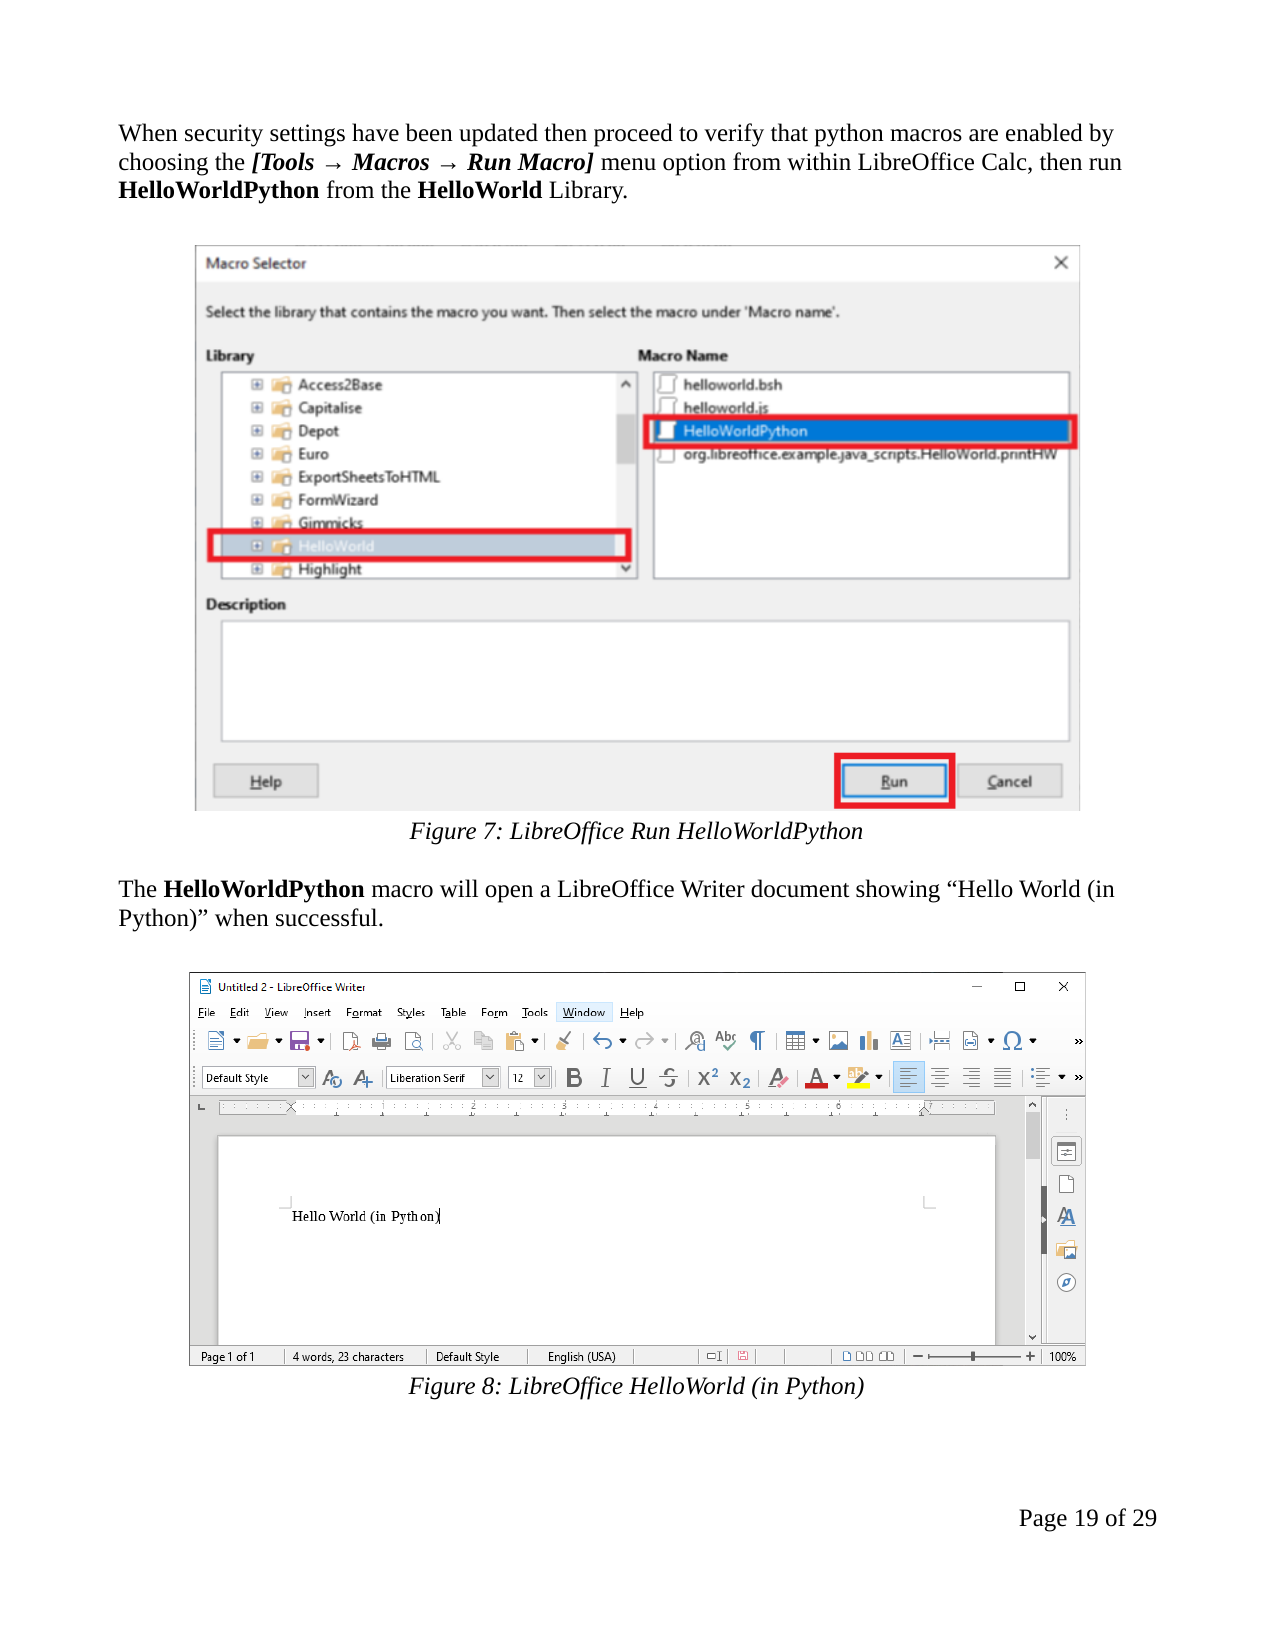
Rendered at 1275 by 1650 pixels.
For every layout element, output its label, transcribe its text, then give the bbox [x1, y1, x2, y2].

text When security settings have been updated then proceed to verify that python macros are enabled by choosing the [Tools → Macros → Run Macro] menu option from within LibreOffice Calc, then run HelloWorldPython from the HelloWorld Library. [118, 118, 1157, 204]
text Figure 8: LibreOffice HelloWorld (in Python) [189, 1366, 1086, 1400]
text Figure 7: LibreOffice Run HelloWorldPython [195, 811, 1080, 845]
picture [189, 972, 1086, 1366]
text The HelloWorldPython macro will open a LibreOffice Writer document showing “Hello World (in Python)” when successful. [118, 874, 1157, 931]
